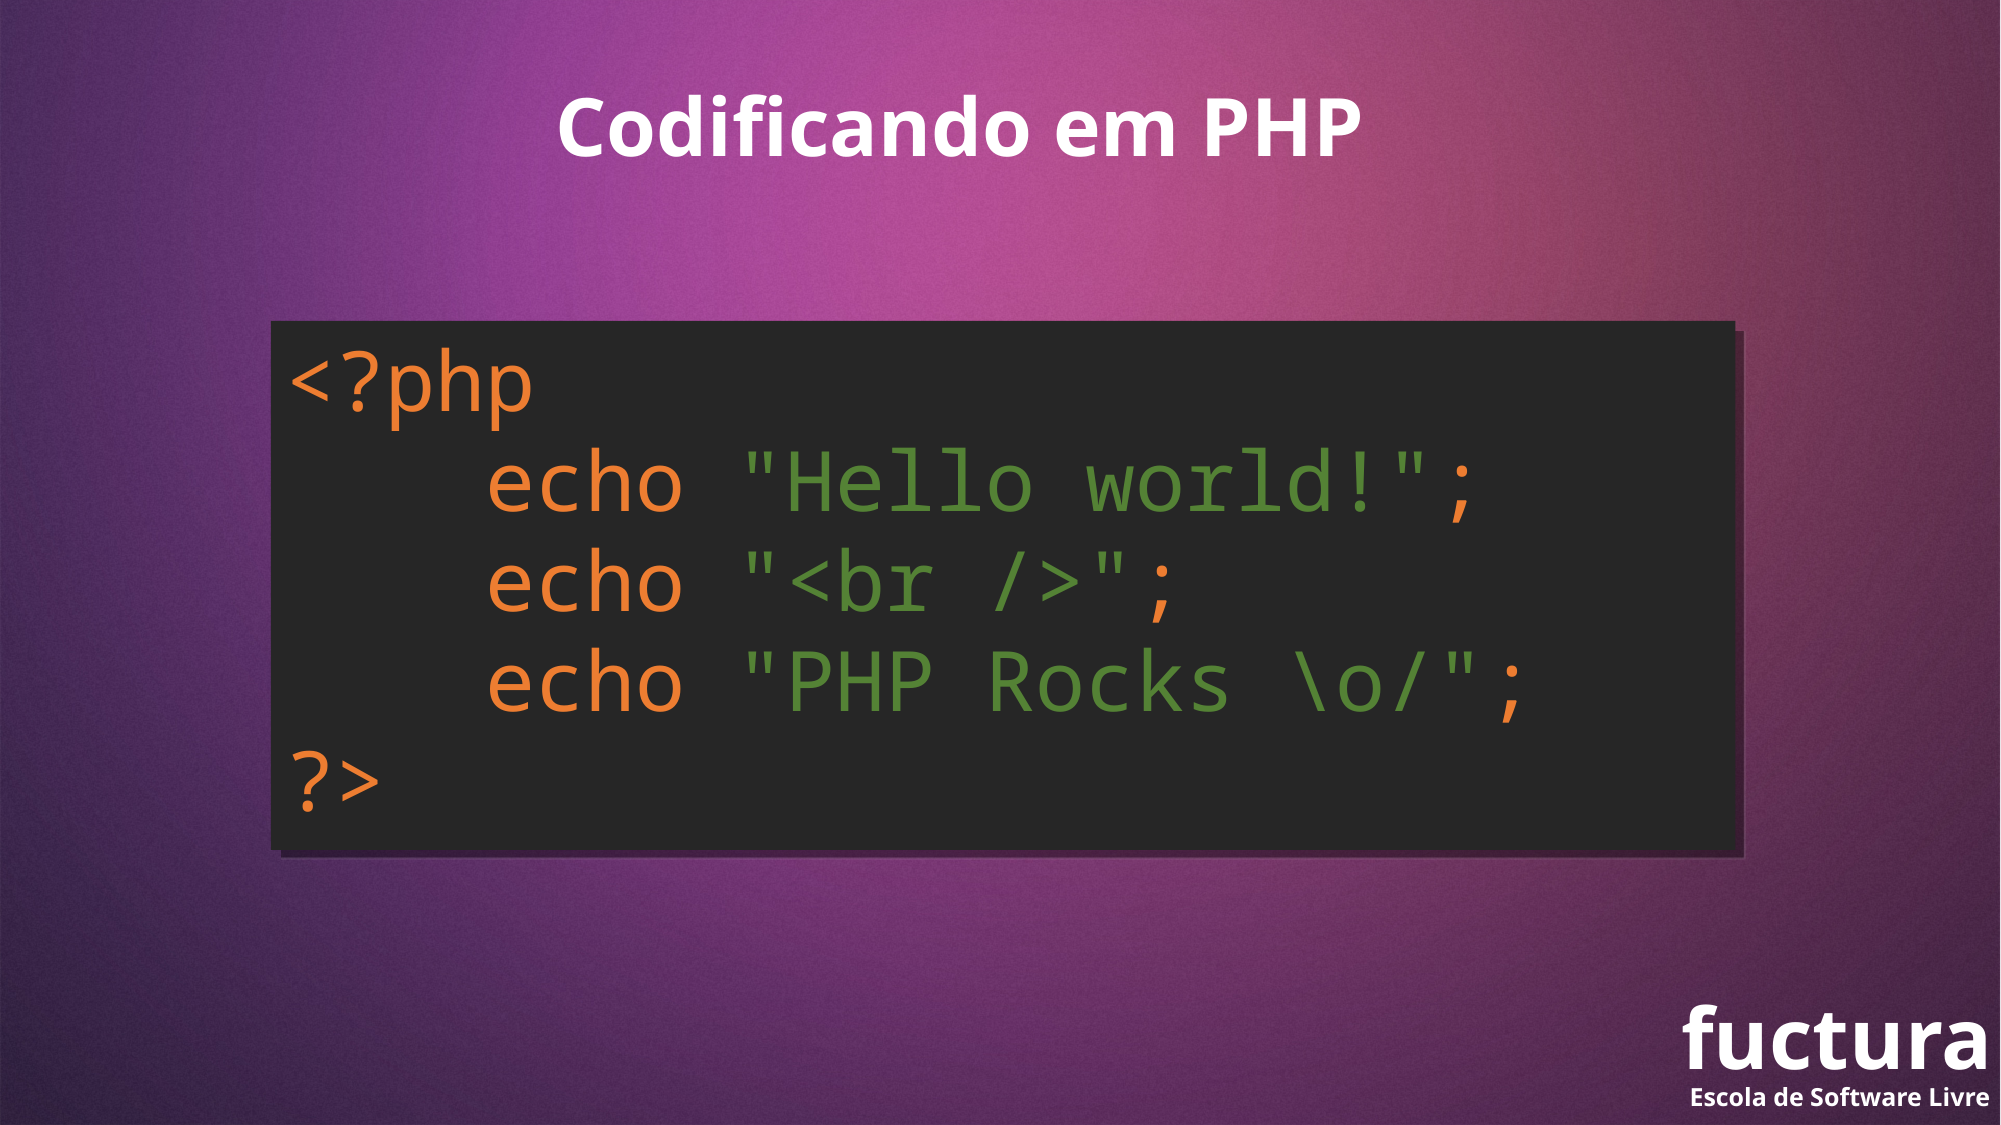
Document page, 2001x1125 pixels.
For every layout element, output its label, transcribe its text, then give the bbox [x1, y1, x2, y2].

picture [0, 0, 2001, 1125]
text_box Escola de Software Livre [1667, 1073, 2000, 1119]
text_box fuctura [1662, 977, 2000, 1119]
text_box <?php echo "Hello world!"; echo "<br />"; echo "PHP Rocks \o/"; ?> [270, 320, 1736, 850]
text_box Codificando em PHP [540, 69, 1460, 191]
